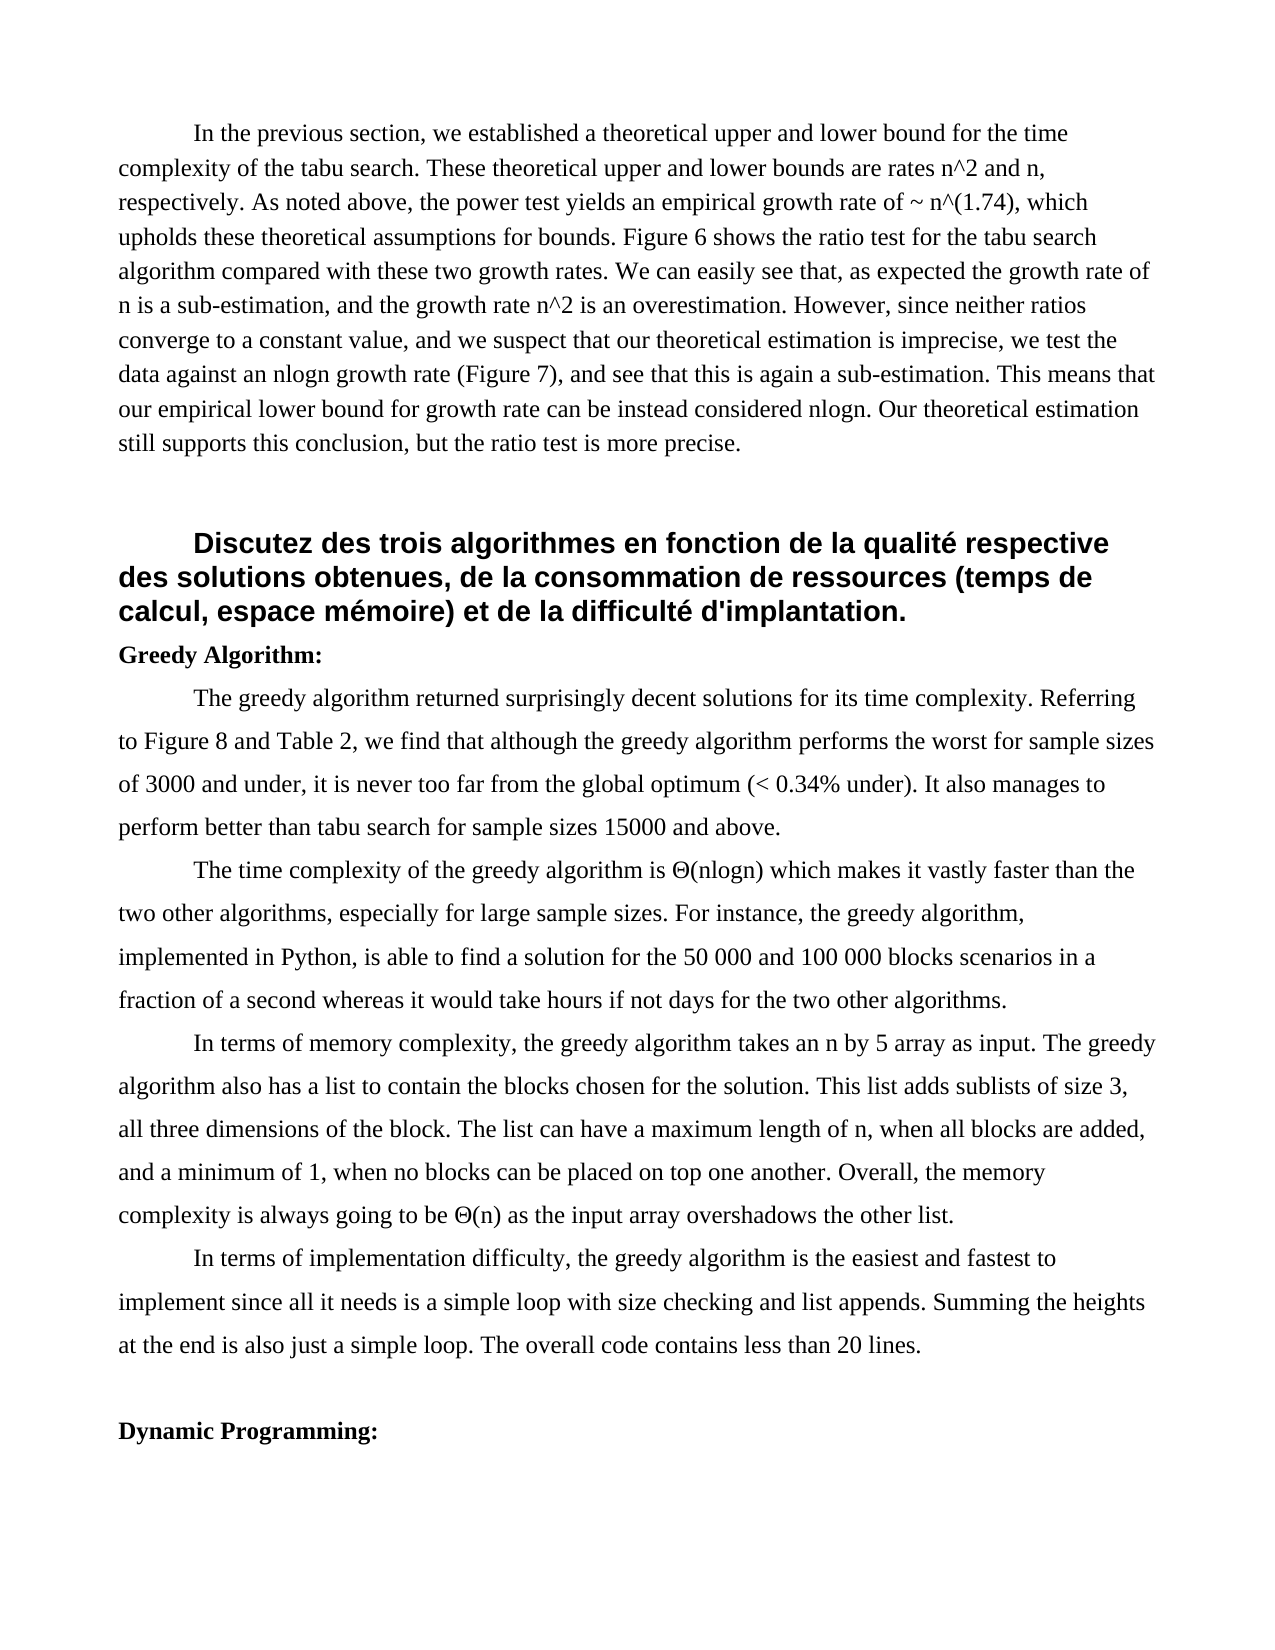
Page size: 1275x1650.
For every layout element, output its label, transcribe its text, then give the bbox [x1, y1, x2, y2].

subtitle Discutez des trois algorithmes en fonction de la qualité respective des solutions obtenues, de la consommation de ressources (temps de calcul, espace mémoire) et de la difficulté d'implantation. [118, 527, 1157, 627]
text The greedy algorithm returned surprisingly decent solutions for its time complexity. Referring to Figure 8 and Table 2, we find that although the greedy algorithm performs the worst for sample sizes of 3000 and under, it is never too far from the global optimum (< 0.34% under). It also manages to perform better than tabu search for sample sizes 15000 and above. [118, 683, 1157, 841]
text Dynamic Programming: [118, 1416, 1157, 1445]
text The time complexity of the greedy algorithm is Θ(nlogn) which makes it vastly faster than the two other algorithms, especially for large sample sizes. For instance, the greedy algorithm, implemented in Python, is able to find a solution for the 50 000 and 100 000 blocks scenarios in a fraction of a second whereas it would take hours if not days for the two other algorithms. [118, 855, 1157, 1013]
text In terms of implementation difficulty, the greedy algorithm is the easiest and fastest to implement since all it needs is a simple loop with size checking and list appends. Summing the heights at the end is also just a simple loop. The overall code contains less than 20 lines. [118, 1243, 1157, 1358]
text In terms of memory complexity, the greedy algorithm takes an n by 5 array as input. The greedy algorithm also has a list to contain the blocks chosen for the solution. This list adds sublists of size 3, all three dimensions of the block. The list can have a maximum length of n, when all blocks are added, and a minimum of 1, when no blocks can be placed on top one another. Overall, the memory complexity is always going to be Θ(n) as the input array overshadows the other list. [118, 1028, 1157, 1229]
text In the previous section, we established a theoretical upper and lower bound for the time complexity of the tabu search. These theoretical upper and lower bounds are rates n^2 and n, respectively. As noted above, the power test yields an empirical growth rate of ~ n^(1.74), which upholds these theoretical assumptions for bounds. Figure 6 shows the ratio test for the tabu search algorithm compared with these two growth rates. We can easily see that, as expected the growth rate of n is a sub-estimation, and the growth rate n^2 is an overestimation. However, since neither ratios converge to a constant value, and we suspect that our theoretical estimation is imprecise, we test the data against an nlogn growth rate (Figure 7), and see that this is again a sub-estimation. This means that our empirical lower bound for growth rate can be instead considered nlogn. Our theoretical estimation still supports this conclusion, but the ratio test is more precise. [118, 118, 1157, 457]
text Greedy Algorithm: [118, 640, 1157, 668]
